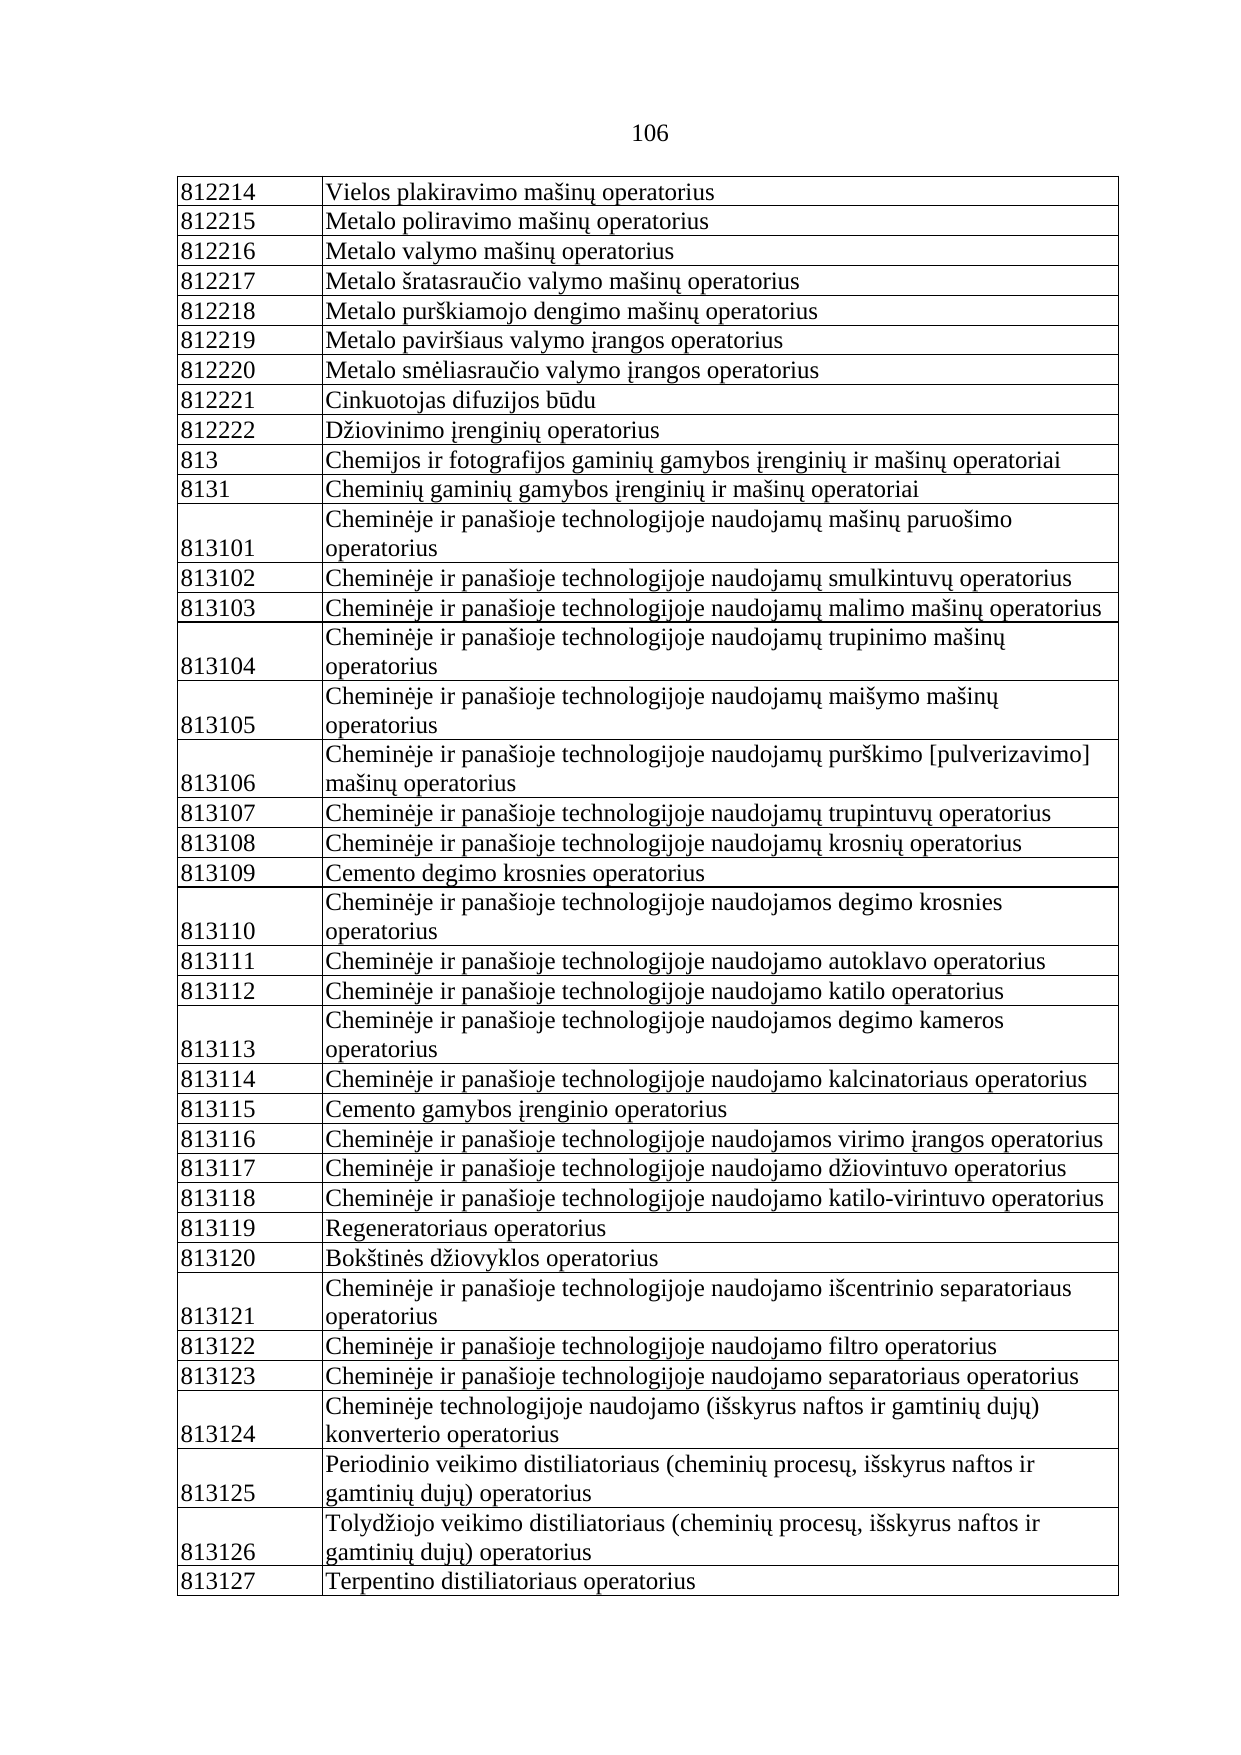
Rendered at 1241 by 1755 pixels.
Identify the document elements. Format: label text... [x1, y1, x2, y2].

table_cell Terpentino distiliatoriaus operatorius [323, 1566, 1118, 1595]
table_cell Cheminėje ir panašioje technologijoje naudojamo katilo-virintuvo operatorius [323, 1183, 1118, 1212]
table_cell 813115 [178, 1094, 322, 1123]
table_cell 813113 [178, 1006, 322, 1063]
table_cell Džiovinimo įrenginių operatorius [323, 415, 1118, 444]
table_cell Regeneratoriaus operatorius [323, 1213, 1118, 1242]
table_cell Cheminėje ir panašioje technologijoje naudojamo džiovintuvo operatorius [323, 1154, 1118, 1182]
table_cell Metalo poliravimo mašinų operatorius [323, 206, 1118, 235]
table_cell 812218 [178, 296, 322, 324]
table_cell 813116 [178, 1124, 322, 1152]
table_cell Cheminėje ir panašioje technologijoje naudojamų mašinų paruošimo operatorius [323, 504, 1118, 562]
table_cell Cheminėje ir panašioje technologijoje naudojamų purškimo [pulverizavimo] mašinų operatorius [323, 740, 1118, 797]
table_cell 813121 [178, 1273, 322, 1330]
table_cell 812215 [178, 206, 322, 235]
table_cell 813102 [178, 563, 322, 592]
table_cell 813112 [178, 976, 322, 1004]
table_cell Cheminėje ir panašioje technologijoje naudojamos degimo krosnies operatorius [323, 888, 1118, 945]
table_cell 813120 [178, 1243, 322, 1272]
table_cell 813126 [178, 1508, 322, 1565]
table_cell 813122 [178, 1331, 322, 1360]
table_cell Cheminėje ir panašioje technologijoje naudojamų smulkintuvų operatorius [323, 563, 1118, 592]
table_cell Cheminėje ir panašioje technologijoje naudojamų trupinimo mašinų operatorius [323, 623, 1118, 680]
table_cell Cheminėje ir panašioje technologijoje naudojamų malimo mašinų operatorius [323, 593, 1118, 621]
table_cell 812214 [178, 177, 322, 205]
table_cell Metalo paviršiaus valymo įrangos operatorius [323, 326, 1118, 354]
table_cell Cemento degimo krosnies operatorius [323, 858, 1118, 886]
table_cell 813123 [178, 1361, 322, 1390]
table_cell Cheminėje technologijoje naudojamo (išskyrus naftos ir gamtinių dujų) konverterio operatorius [323, 1391, 1118, 1448]
table_cell Cinkuotojas difuzijos būdu [323, 385, 1118, 414]
table_cell Cheminėje ir panašioje technologijoje naudojamo separatoriaus operatorius [323, 1361, 1118, 1390]
table_cell 812217 [178, 266, 322, 295]
table_cell 813111 [178, 946, 322, 975]
table_cell 812220 [178, 355, 322, 384]
table_cell 813119 [178, 1213, 322, 1242]
table_cell Cheminėje ir panašioje technologijoje naudojamo autoklavo operatorius [323, 946, 1118, 975]
table_cell 813104 [178, 623, 322, 680]
table_cell 813 [178, 445, 322, 473]
table_cell Cheminėje ir panašioje technologijoje naudojamos degimo kameros operatorius [323, 1006, 1118, 1063]
table_cell 813118 [178, 1183, 322, 1212]
table_cell Bokštinės džiovyklos operatorius [323, 1243, 1118, 1272]
table_cell Metalo smėliasraučio valymo įrangos operatorius [323, 355, 1118, 384]
table_cell Cheminėje ir panašioje technologijoje naudojamo katilo operatorius [323, 976, 1118, 1004]
table_cell Tolydžiojo veikimo distiliatoriaus (cheminių procesų, išskyrus naftos ir gamtinių dujų) operatorius [323, 1508, 1118, 1565]
table_cell 813106 [178, 740, 322, 797]
table_cell Cheminėje ir panašioje technologijoje naudojamo kalcinatoriaus operatorius [323, 1064, 1118, 1093]
table_cell 812219 [178, 326, 322, 354]
table_cell Cheminėje ir panašioje technologijoje naudojamos virimo įrangos operatorius [323, 1124, 1118, 1152]
table_cell 813114 [178, 1064, 322, 1093]
table_cell Cheminių gaminių gamybos įrenginių ir mašinų operatoriai [323, 475, 1118, 503]
table_cell Cheminėje ir panašioje technologijoje naudojamų krosnių operatorius [323, 828, 1118, 857]
table_cell 813103 [178, 593, 322, 621]
table_cell 813107 [178, 798, 322, 827]
table_cell Periodinio veikimo distiliatoriaus (cheminių procesų, išskyrus naftos ir gamtinių dujų) operatorius [323, 1449, 1118, 1507]
table_cell Chemijos ir fotografijos gaminių gamybos įrenginių ir mašinų operatoriai [323, 445, 1118, 473]
table_cell 813108 [178, 828, 322, 857]
table_cell Vielos plakiravimo mašinų operatorius [323, 177, 1118, 205]
table_cell Cemento gamybos įrenginio operatorius [323, 1094, 1118, 1123]
table_cell 812216 [178, 236, 322, 265]
table_cell Metalo purškiamojo dengimo mašinų operatorius [323, 296, 1118, 324]
table_cell Cheminėje ir panašioje technologijoje naudojamo išcentrinio separatoriaus operatorius [323, 1273, 1118, 1330]
table_cell 8131 [178, 475, 322, 503]
table_cell Metalo šratasraučio valymo mašinų operatorius [323, 266, 1118, 295]
table_cell Cheminėje ir panašioje technologijoje naudojamo filtro operatorius [323, 1331, 1118, 1360]
table_cell 813110 [178, 888, 322, 945]
table_cell 812221 [178, 385, 322, 414]
table_cell 813109 [178, 858, 322, 886]
table_cell Cheminėje ir panašioje technologijoje naudojamų maišymo mašinų operatorius [323, 681, 1118, 738]
table_cell 813124 [178, 1391, 322, 1448]
table_cell 813127 [178, 1566, 322, 1595]
table_cell 812222 [178, 415, 322, 444]
table_cell Cheminėje ir panašioje technologijoje naudojamų trupintuvų operatorius [323, 798, 1118, 827]
table_cell 813105 [178, 681, 322, 738]
table_cell 813117 [178, 1154, 322, 1182]
table_cell Metalo valymo mašinų operatorius [323, 236, 1118, 265]
table_cell 813125 [178, 1449, 322, 1507]
table_cell 813101 [178, 504, 322, 562]
